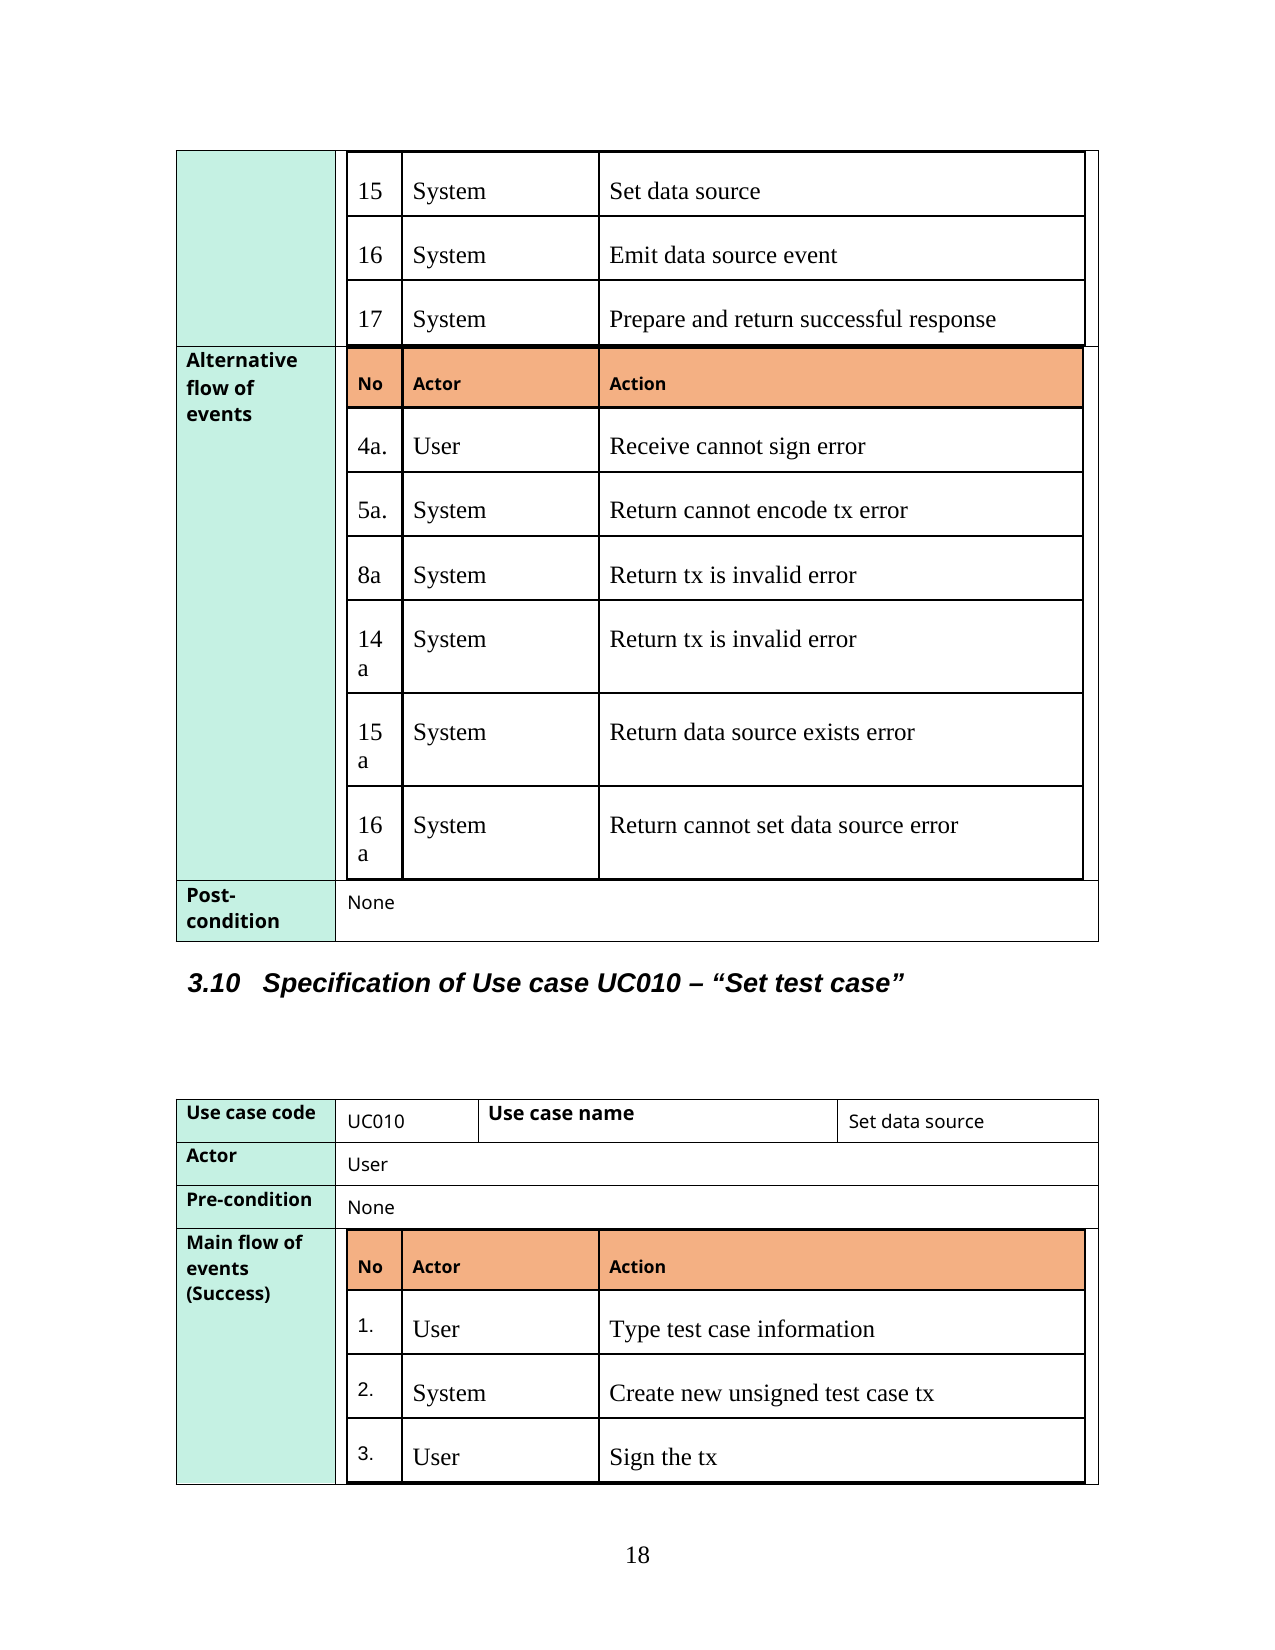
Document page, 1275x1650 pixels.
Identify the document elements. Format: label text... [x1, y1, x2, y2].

table_cell User [404, 409, 598, 471]
table_cell [1086, 151, 1098, 346]
table_cell Create new unsigned test case tx [600, 1355, 1084, 1417]
table_cell 15a [348, 694, 401, 785]
table_cell Return tx is invalid error [600, 601, 1082, 692]
table_cell Post-condition [177, 881, 335, 941]
table_header UC010 [336, 1100, 478, 1142]
table_cell [1086, 1229, 1098, 1483]
table_cell Type test case information [600, 1291, 1084, 1353]
table_cell None [336, 881, 1098, 941]
table_cell [177, 151, 335, 346]
table_cell User [336, 1143, 1098, 1185]
table_cell 16a [348, 787, 401, 878]
table_cell System [403, 1355, 598, 1417]
table_cell 8a [348, 537, 401, 599]
table_header No [348, 349, 401, 406]
subtitle Specification of Use case UC010 – “Set test case” [187, 967, 1087, 998]
table_cell System [403, 217, 598, 279]
table_cell Alternative flow of events [177, 347, 335, 880]
table_cell System [404, 601, 598, 692]
table_cell [336, 1229, 346, 1483]
table_cell User [403, 1291, 598, 1353]
table_cell Pre-condition [177, 1186, 335, 1228]
table_header Set data source [838, 1100, 1098, 1142]
table_cell System [404, 473, 598, 535]
table_cell Set data source [600, 153, 1084, 215]
table_header Actor [403, 1231, 598, 1289]
table_cell Receive cannot sign error [600, 409, 1082, 471]
table_cell None [336, 1186, 1098, 1228]
table_header No [348, 1231, 401, 1289]
table_cell [336, 151, 346, 346]
table_cell 5a. [348, 473, 401, 535]
table_cell 4a. [348, 409, 401, 471]
table_cell System [404, 787, 598, 878]
table_header Action [600, 349, 1082, 406]
table_cell 3. [348, 1419, 401, 1481]
table_cell 14a [348, 601, 401, 692]
table_cell Main flow of events (Success) [177, 1229, 335, 1483]
table_cell System [403, 281, 598, 343]
table_cell System [403, 153, 598, 215]
table_cell Sign the tx [600, 1419, 1084, 1481]
table_cell Return data source exists error [600, 694, 1082, 785]
table_cell Return tx is invalid error [600, 537, 1082, 599]
table_header Use case name [479, 1100, 837, 1142]
table_cell [1084, 347, 1098, 880]
table_cell [336, 347, 346, 880]
table_cell Emit data source event [600, 217, 1084, 279]
table_cell Prepare and return successful response [600, 281, 1084, 343]
table_header Actor [404, 349, 598, 406]
table_cell System [404, 694, 598, 785]
table_header Action [600, 1231, 1084, 1289]
table_cell Return cannot encode tx error [600, 473, 1082, 535]
table_cell System [404, 537, 598, 599]
table_cell 17 [348, 281, 401, 343]
table_cell 1. [348, 1291, 401, 1353]
table_cell 16 [348, 217, 401, 279]
table_header Use case code [177, 1100, 335, 1142]
table_cell 2. [348, 1355, 401, 1417]
table_cell 15 [348, 153, 401, 215]
table_cell Actor [177, 1143, 335, 1185]
table_cell User [403, 1419, 598, 1481]
table_cell Return cannot set data source error [600, 787, 1082, 878]
